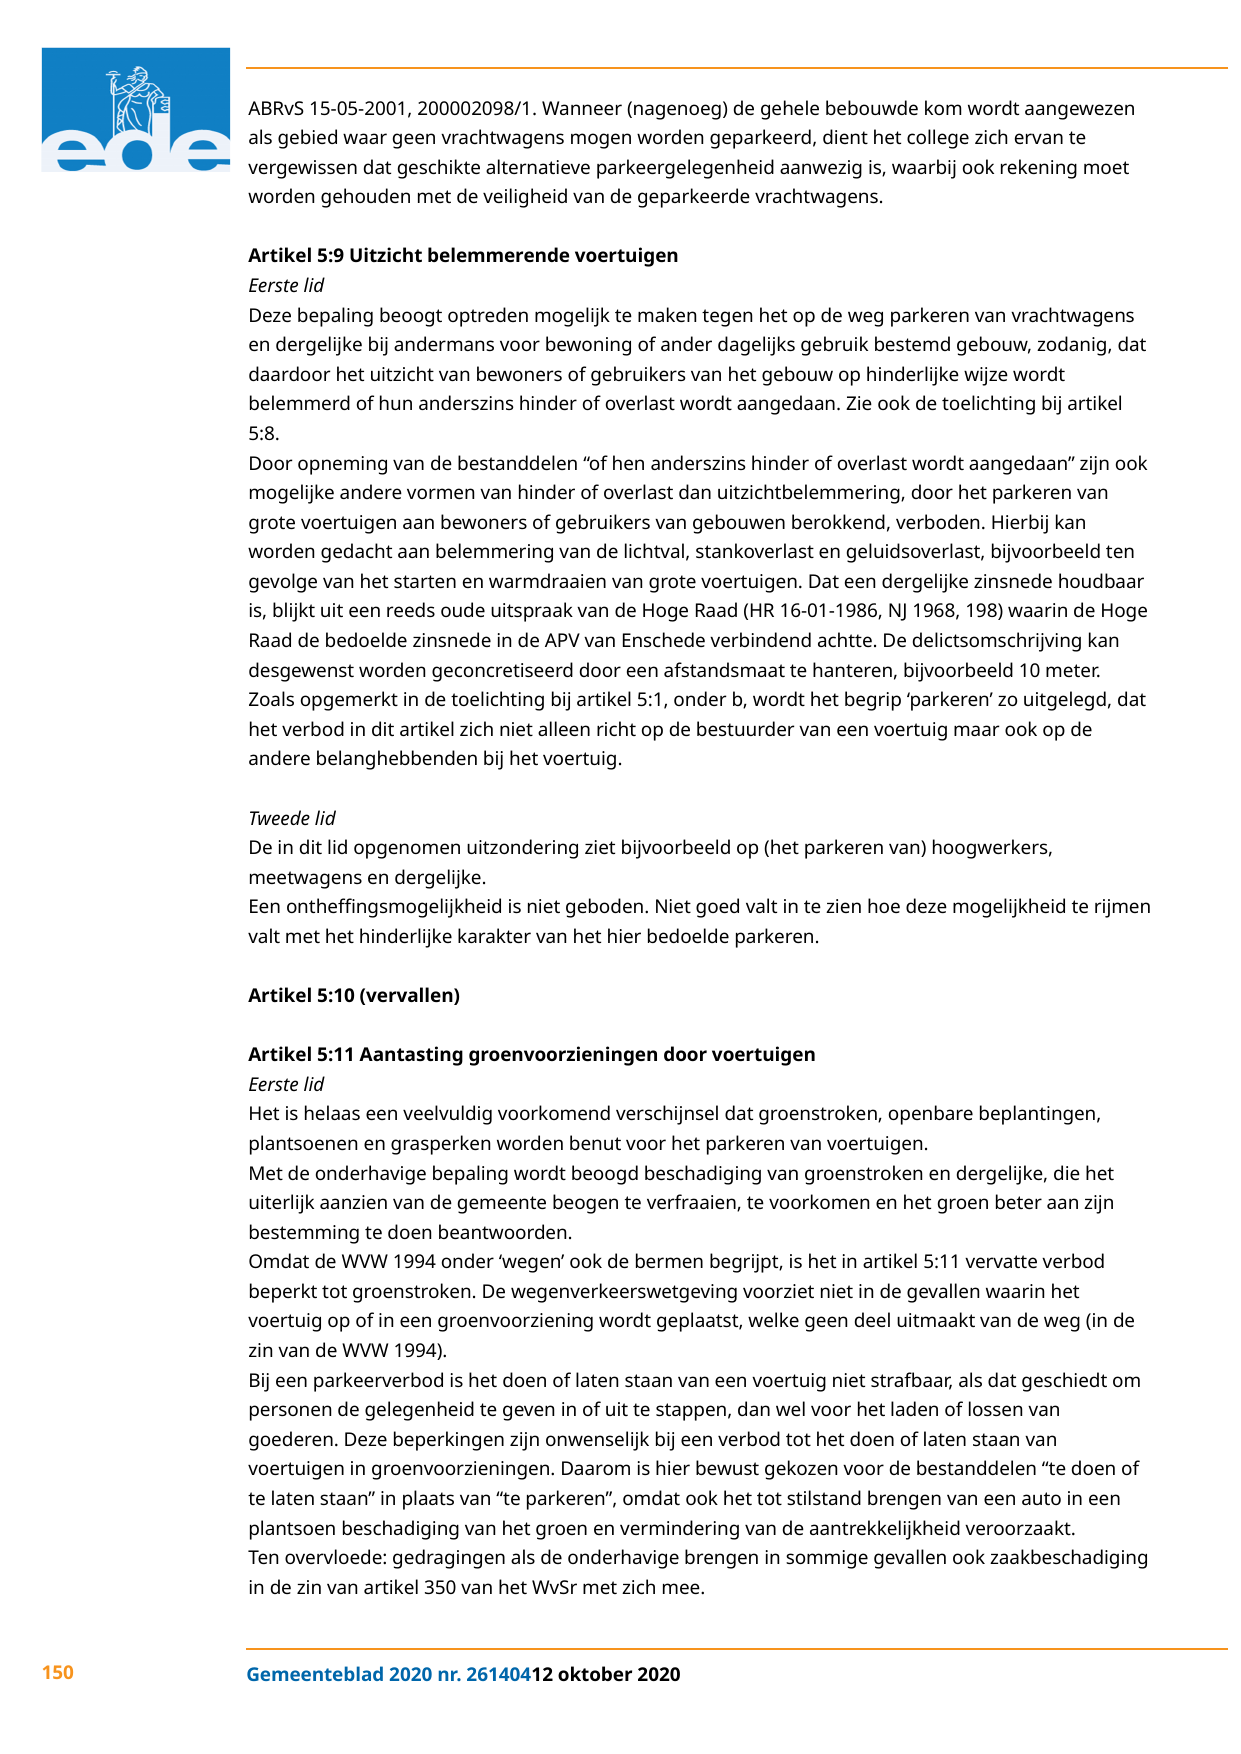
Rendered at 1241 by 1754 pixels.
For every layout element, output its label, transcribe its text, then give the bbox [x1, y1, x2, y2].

text Artikel 5:10 (vervallen) [248, 982, 1152, 1008]
text Omdat de WVW 1994 onder ‘wegen’ ook de bermen begrijpt, is het in artikel 5:11 vervatte verbod beperkt tot groenstroken. De wegenverkeerswetgeving voorziet niet in de gevallen waarin het voertuig op of in een groenvoorziening wordt geplaatst, welke geen deel uitmaakt van de weg (in de zin van de WVW 1994). [248, 1248, 1152, 1363]
text Artikel 5:11 Aantasting groenvoorzieningen door voertuigen [248, 1041, 1152, 1067]
text Door opneming van de bestanddelen “of hen anderszins hinder of overlast wordt aangedaan” zijn ook mogelijke andere vormen van hinder of overlast dan uitzichtbelemmering, door het parkeren van grote voertuigen aan bewoners of gebruikers van gebouwen berokkend, verboden. Hierbij kan worden gedacht aan belemmering van de lichtval, stankoverlast en geluidsoverlast, bijvoorbeeld ten gevolge van het starten en warmdraaien van grote voertuigen. Dat een dergelijke zinsnede houdbaar is, blijkt uit een reeds oude uitspraak van de Hoge Raad (HR 16-01-1986, NJ 1968, 198) waarin de Hoge Raad de bedoelde zinsnede in de APV van Enschede verbindend achtte. De delictsomschrijving kan desgewenst worden geconcretiseerd door een afstandsmaat te hanteren, bijvoorbeeld 10 meter. [248, 450, 1152, 683]
text Het is helaas een veelvuldig voorkomend verschijnsel dat groenstroken, openbare beplantingen, plantsoenen en grasperken worden benut voor het parkeren van voertuigen. [248, 1101, 1152, 1156]
text De in dit lid opgenomen uitzondering ziet bijvoorbeeld op (het parkeren van) hoogwerkers, meetwagens en dergelijke. [248, 834, 1152, 890]
text Een ontheffingsmogelijkheid is niet geboden. Niet goed valt in te zien hoe deze mogelijkheid te rijmen valt met het hinderlijke karakter van het hier bedoelde parkeren. [248, 893, 1152, 949]
text Deze bepaling beoogt optreden mogelijk te maken tegen het op de weg parkeren van vrachtwagens en dergelijke bij andermans voor bewoning of ander dagelijks gebruik bestemd gebouw, zodanig, dat daardoor het uitzicht van bewoners of gebruikers van het gebouw op hinderlijke wijze wordt belemmerd of hun anderszins hinder of overlast wordt aangedaan. Zie ook de toelichting bij artikel 5:8. [248, 302, 1152, 446]
picture [41, 47, 231, 172]
text Tweede lid [248, 805, 1152, 831]
text Artikel 5:9 Uitzicht belemmerende voertuigen [248, 243, 1152, 268]
text Eerste lid [248, 1071, 1152, 1097]
text Ten overvloede: gedragingen als de onderhavige brengen in sommige gevallen ook zaakbeschadiging in de zin van artikel 350 van het WvSr met zich mee. [248, 1544, 1152, 1600]
text Zoals opgemerkt in de toelichting bij artikel 5:1, onder b, wordt het begrip ‘parkeren’ zo uitgelegd, dat het verbod in dit artikel zich niet alleen richt op de bestuurder van een voertuig maar ook op de andere belanghebbenden bij het voertuig. [248, 686, 1152, 771]
text Eerste lid [248, 272, 1152, 298]
text Bij een parkeerverbod is het doen of laten staan van een voertuig niet strafbaar, als dat geschiedt om personen de gelegenheid te geven in of uit te stappen, dan wel voor het laden of lossen van goederen. Deze beperkingen zijn onwenselijk bij een verbod tot het doen of laten staan van voertuigen in groenvoorzieningen. Daarom is hier bewust gekozen voor de bestanddelen “te doen of te laten staan” in plaats van “te parkeren”, omdat ook het tot stilstand brengen van een auto in een plantsoen beschadiging van het groen en vermindering van de aantrekkelijkheid veroorzaakt. [248, 1367, 1152, 1541]
text ABRvS 15-05-2001, 200002098/1. Wanneer (nagenoeg) de gehele bebouwde kom wordt aangewezen als gebied waar geen vrachtwagens mogen worden geparkeerd, dient het college zich ervan te vergewissen dat geschikte alternatieve parkeergelegenheid aanwezig is, waarbij ook rekening moet worden gehouden met de veiligheid van de geparkeerde vrachtwagens. [248, 95, 1152, 209]
text Met de onderhavige bepaling wordt beoogd beschadiging van groenstroken en dergelijke, die het uiterlijk aanzien van de gemeente beogen te verfraaien, te voorkomen en het groen beter aan zijn bestemming te doen beantwoorden. [248, 1160, 1152, 1245]
